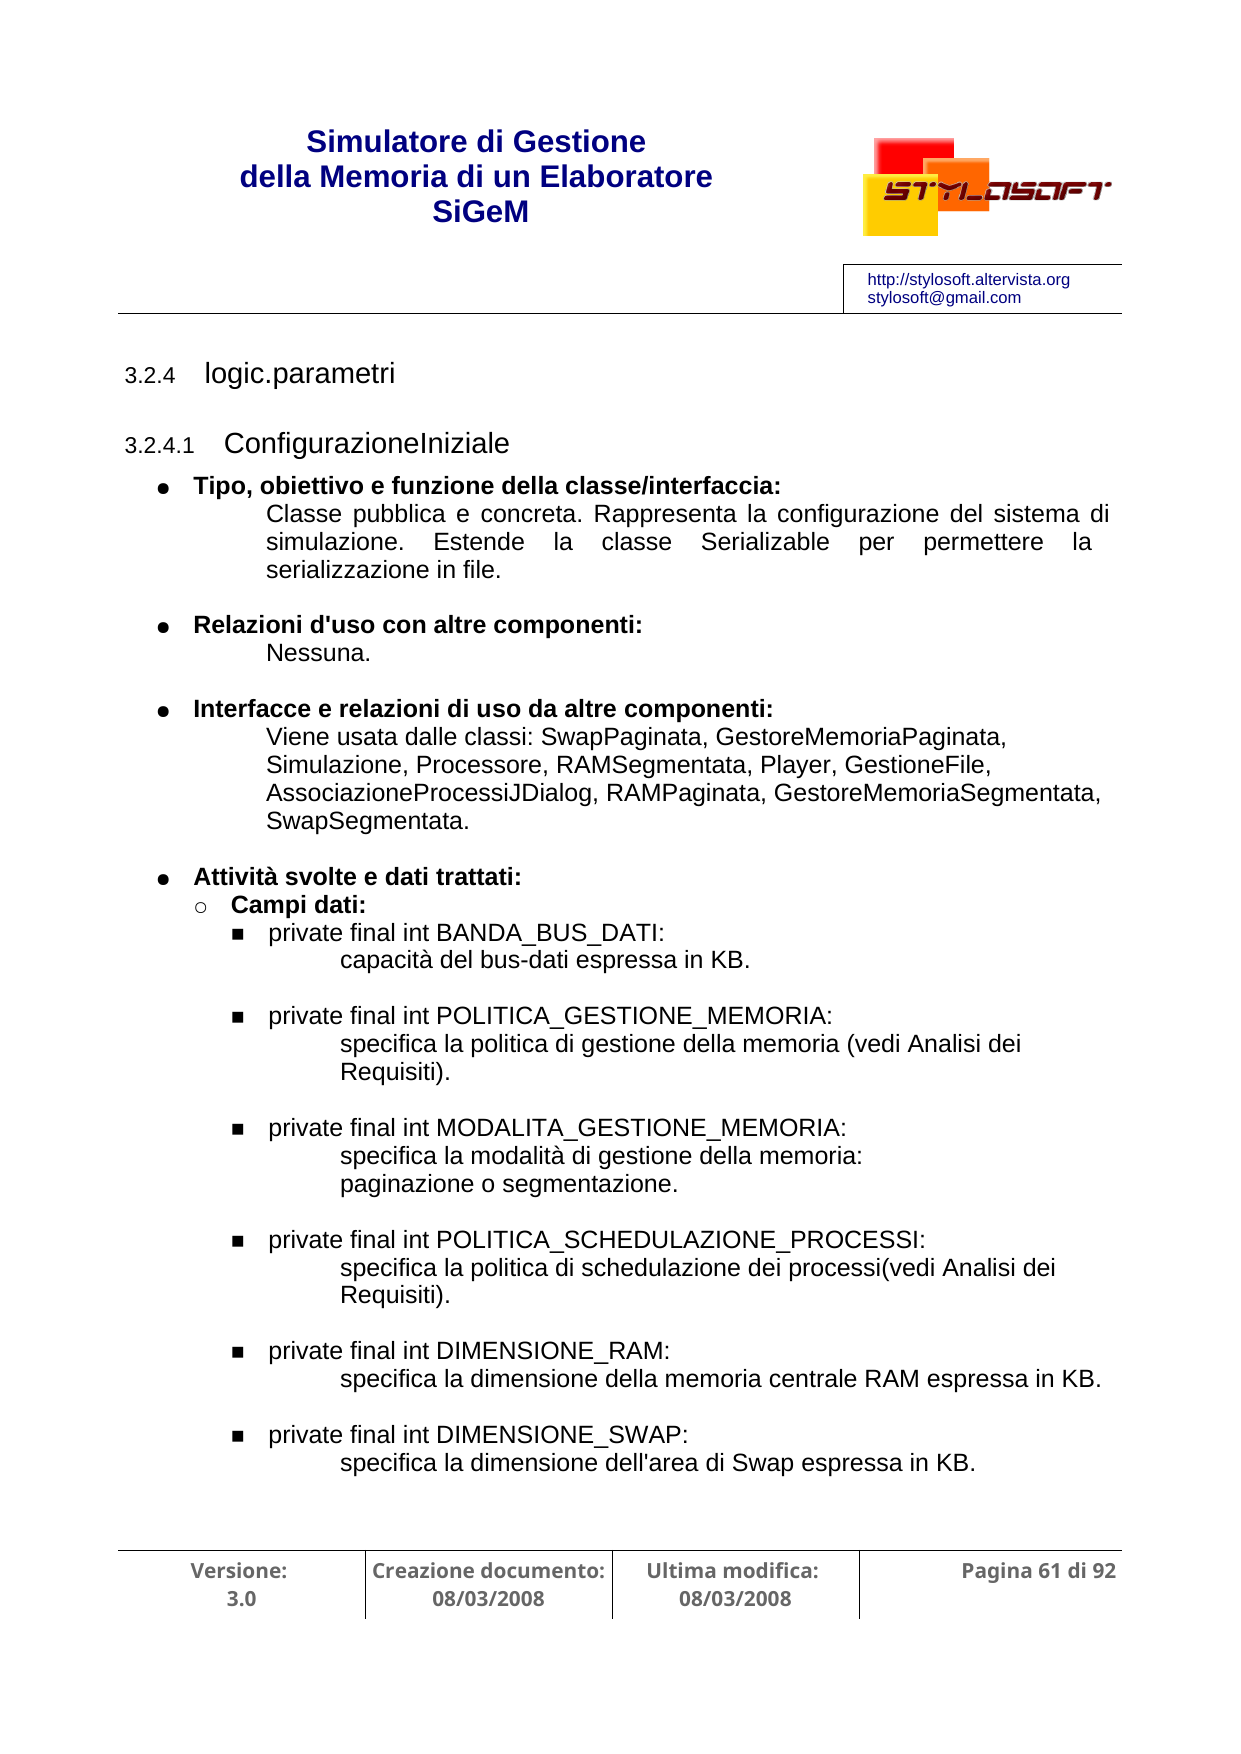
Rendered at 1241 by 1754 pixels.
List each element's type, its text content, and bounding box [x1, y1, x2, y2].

subtitle ConfigurazioneIniziale [118, 427, 1122, 459]
text specifica la dimensione dell'area di Swap espressa in KB. [118, 1449, 1122, 1477]
list private final int DIMENSIONE_RAM: [231, 1337, 1122, 1365]
list Campi dati: [193, 891, 1122, 918]
text specifica la dimensione della memoria centrale RAM espressa in KB. [118, 1365, 1122, 1393]
list Nessuna. [156, 639, 1122, 667]
list Interfacce e relazioni di uso da altre componenti: [156, 695, 1122, 723]
list private final int BANDA_BUS_DATI: [231, 918, 1122, 946]
text specifica la politica di schedulazione dei processi(vedi Analisi dei Requisiti). [118, 1253, 1122, 1309]
text capacità del bus-dati espressa in KB. [118, 946, 1122, 974]
list Tipo, obiettivo e funzione della classe/interfaccia: [156, 472, 1122, 500]
picture [848, 123, 1117, 247]
list private final int POLITICA_GESTIONE_MEMORIA: [231, 1002, 1122, 1030]
list private final int MODALITA_GESTIONE_MEMORIA: [231, 1114, 1122, 1142]
list private final int DIMENSIONE_SWAP: [231, 1421, 1122, 1449]
list Relazioni d'uso con altre componenti: [156, 611, 1122, 639]
text specifica la politica di gestione della memoria (vedi Analisi dei Requisiti). [118, 1030, 1122, 1086]
list Attività svolte e dati trattati: [156, 863, 1122, 891]
subtitle logic.parametri [118, 357, 1122, 389]
text specifica la modalità di gestione della memoria: paginazione o segmentazione. [118, 1142, 1122, 1198]
list private final int POLITICA_SCHEDULAZIONE_PROCESSI: [231, 1226, 1122, 1253]
list Viene usata dalle classi: SwapPaginata, GestoreMemoriaPaginata, Simulazione, Processore, RAMSegmentata, Player, GestioneFile, AssociazioneProcessiJDialog, RAMPaginata, GestoreMemoriaSegmentata, SwapSegmentata. [156, 723, 1122, 835]
list Classe pubblica e concreta. Rappresenta la configurazione del sistema di simulazione. Estende la classe Serializable per permettere la serializzazione in file. [156, 500, 1122, 583]
